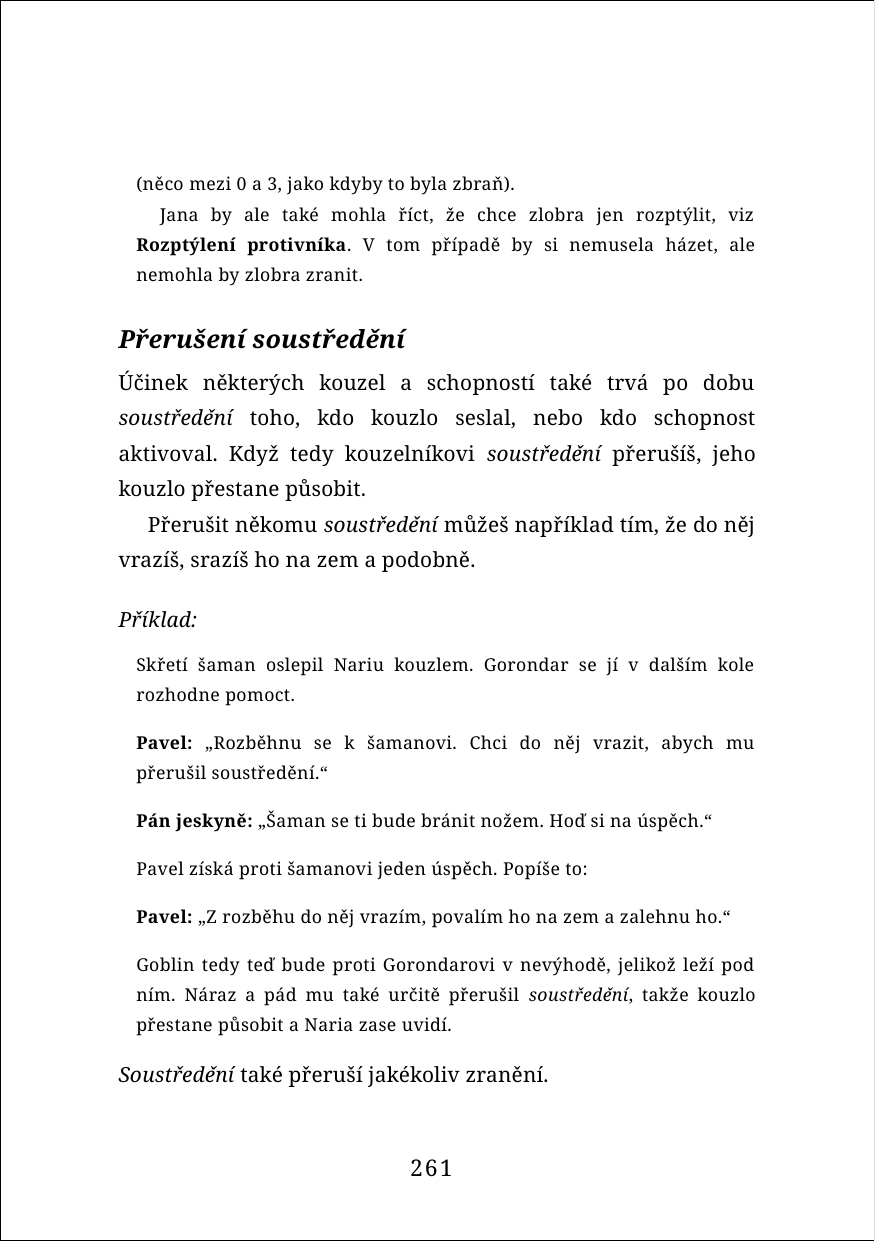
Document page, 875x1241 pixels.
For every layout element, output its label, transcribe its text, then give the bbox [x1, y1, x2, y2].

text Účinek některých kouzel a schopností také trvá po dobu soustředění toho, kdo kouzlo seslal, nebo kdo schopnost aktivoval. Když tedy kouzelníkovi soustředění přerušíš, jeho kouzlo přestane působit. Přerušit někomu soustředění můžeš například tím, že do něj vrazíš, srazíš ho na zem a podobně. [118, 368, 756, 574]
text Soustředění také přeruší jakékoliv zranění. [118, 1060, 756, 1089]
text (něco mezi 0 a 3, jako kdyby to byla zbraň). Jana by ale také mohla říct, že chce zlobra jen rozptýlit, viz Rozptýlení protivníka. V tom případě by si nemusela házet, ale nemohla by zlobra zranit. [136, 172, 756, 287]
text Skřetí šaman oslepil Nariu kouzlem. Gorondar se jí v dalším kole rozhodne pomoct. [136, 652, 756, 706]
text Pavel získá proti šamanovi jeden úspěch. Popíše to: [136, 856, 756, 880]
subtitle Přerušení soustředění [118, 322, 756, 356]
text Pavel: „Rozběhnu se k šamanovi. Chci do něj vrazit, abych mu přerušil soustředění.“ [136, 730, 756, 784]
text Příklad: [118, 605, 756, 633]
text Goblin tedy teď bude proti Gorondarovi v nevýhodě, jelikož leží pod ním. Náraz a pád mu také určitě přerušil soustředění, takže kouzlo přestane působit a Naria zase uvidí. [136, 952, 756, 1037]
text Pán jeskyně: „Šaman se ti bude bránit nožem. Hoď si na úspěch.“ [136, 808, 756, 832]
text Pavel: „Z rozběhu do něj vrazím, povalím ho na zem a zalehnu ho.“ [136, 904, 756, 928]
